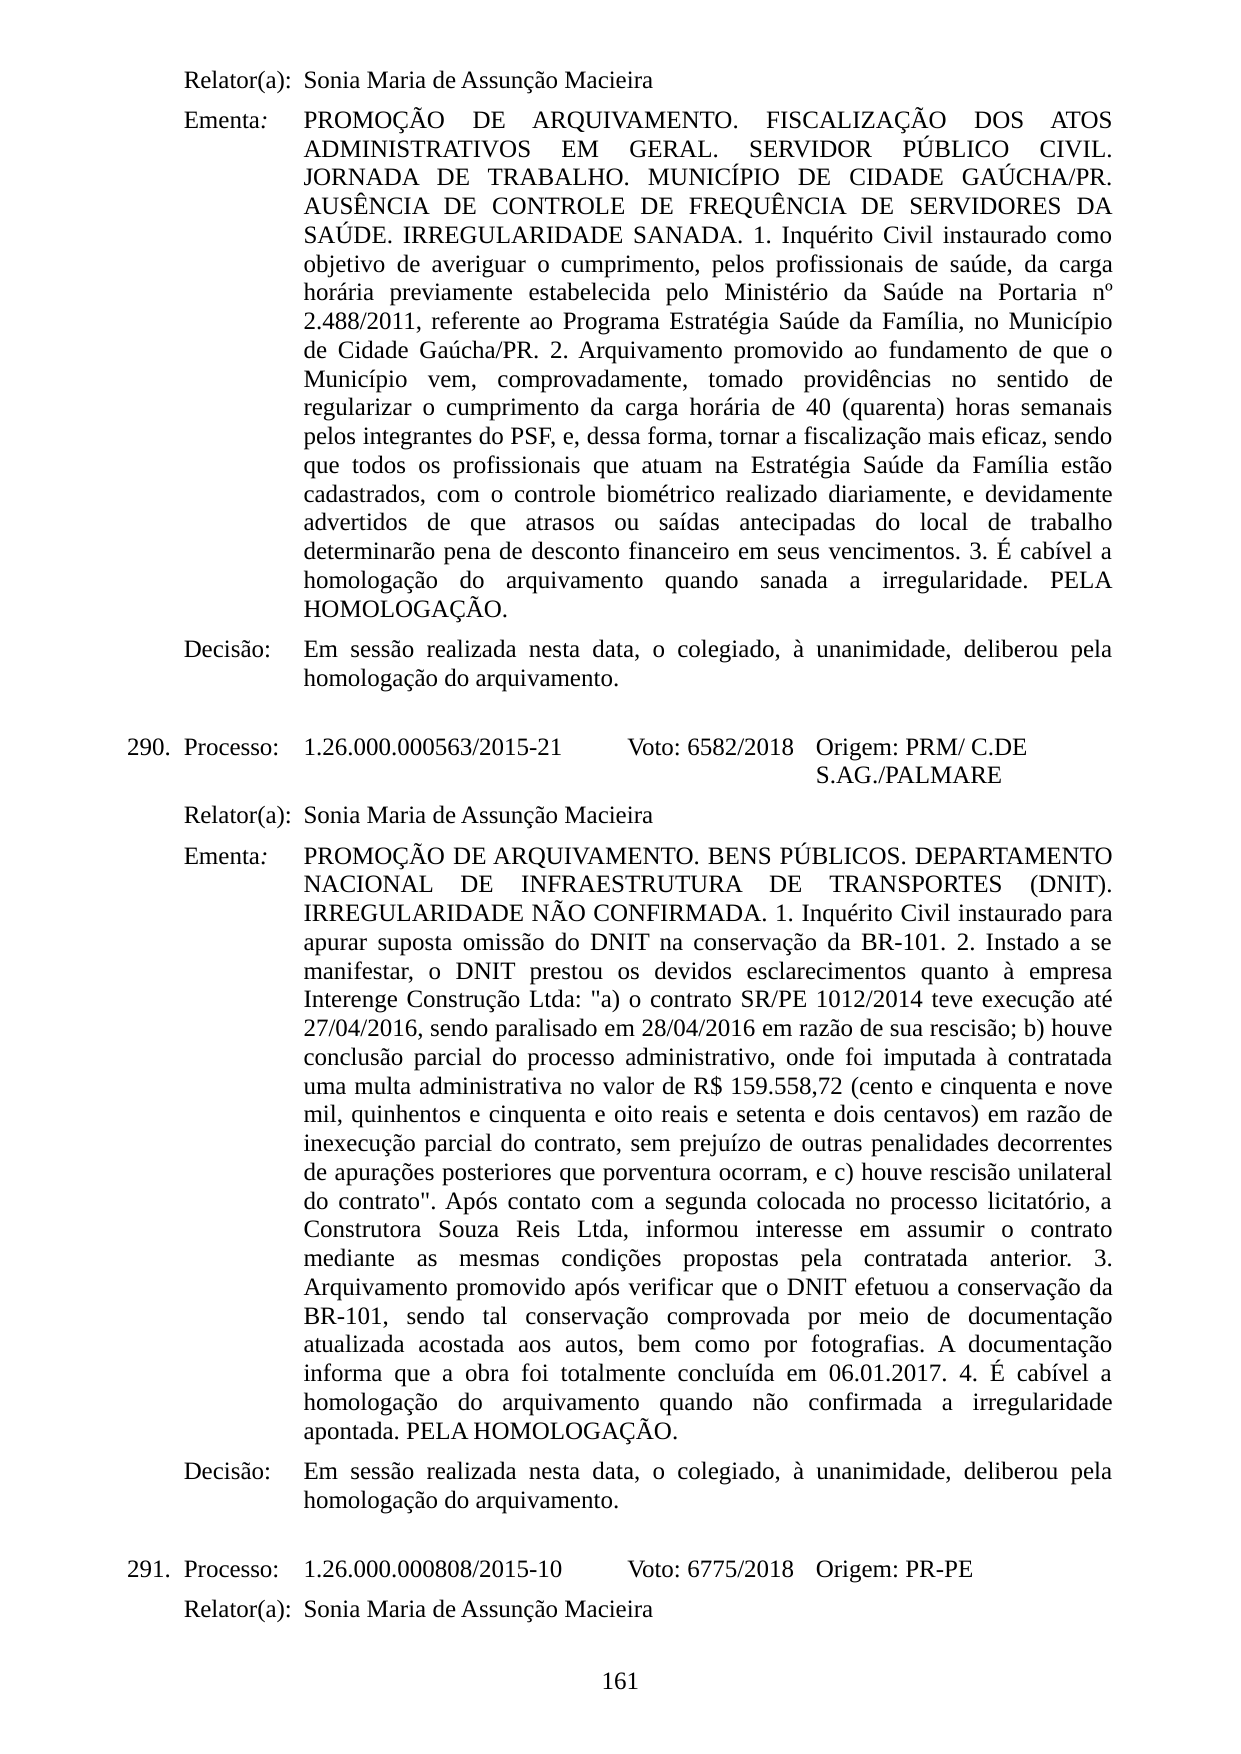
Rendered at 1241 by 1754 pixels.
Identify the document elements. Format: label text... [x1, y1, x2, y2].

table_cell Relator(a): [178, 59, 298, 99]
table_cell PROMOÇÃO DE ARQUIVAMENTO. BENS PÚBLICOS. DEPARTAMENTO NACIONAL DE INFRAESTRUTURA DE TRANSPORTES (DNIT). IRREGULARIDADE NÃO CONFIRMADA. 1. Inquérito Civil instaurado para apurar suposta omissão do DNIT na conservação da BR-101. 2. Instado a se manifestar, o DNIT prestou os devidos esclarecimentos quanto à empresa Interenge Construção Ltda: "a) o contrato SR/PE 1012/2014 teve execução até 27/04/2016, sendo paralisado em 28/04/2016 em razão de sua rescisão; b) houve conclusão parcial do processo administrativo, onde foi imputada à contratada uma multa administrativa no valor de R$ 159.558,72 (cento e cinquenta e nove mil, quinhentos e cinquenta e oito reais e setenta e dois centavos) em razão de inexecução parcial do contrato, sem prejuízo de outras penalidades decorrentes de apurações posteriores que porventura ocorram, e c) houve rescisão unilateral do contrato". Após contato com a segunda colocada no processo licitatório, a Construtora Souza Reis Ltda, informou interesse em assumir o contrato mediante as mesmas condições propostas pela contratada anterior. 3. Arquivamento promovido após verificar que o DNIT efetuou a conservação da BR-101, sendo tal conservação comprovada por meio de documentação atualizada acostada aos autos, bem como por fotografias. A documentação informa que a obra foi totalmente concluída em 06.01.2017. 4. É cabível a homologação do arquivamento quando não confirmada a irregularidade apontada. PELA HOMOLOGAÇÃO. [298, 835, 1119, 1450]
table_cell Sonia Maria de Assunção Macieira [298, 795, 1119, 835]
table_cell [121, 835, 178, 1450]
table_cell [121, 1450, 178, 1519]
table_header 290. [121, 726, 178, 795]
table_cell Ementa: [178, 835, 298, 1450]
table_header Voto: 6775/2018 [621, 1548, 810, 1588]
table_cell [121, 1588, 178, 1628]
table_cell Em sessão realizada nesta data, o colegiado, à unanimidade, deliberou pela homologação do arquivamento. [298, 628, 1119, 697]
table_header Processo: [178, 726, 298, 795]
table_cell Decisão: [178, 1450, 298, 1519]
table_header 1.26.000.000808/2015-10 [298, 1548, 621, 1588]
table_header Origem: PR-PE [810, 1548, 1119, 1588]
table_header Origem: PRM/ C.DE S.AG./PALMARE [810, 726, 1119, 795]
table_cell [121, 795, 178, 835]
table_cell PROMOÇÃO DE ARQUIVAMENTO. FISCALIZAÇÃO DOS ATOS ADMINISTRATIVOS EM GERAL. SERVIDOR PÚBLICO CIVIL. JORNADA DE TRABALHO. MUNICÍPIO DE CIDADE GAÚCHA/PR. AUSÊNCIA DE CONTROLE DE FREQUÊNCIA DE SERVIDORES DA SAÚDE. IRREGULARIDADE SANADA. 1. Inquérito Civil instaurado como objetivo de averiguar o cumprimento, pelos profissionais de saúde, da carga horária previamente estabelecida pelo Ministério da Saúde na Portaria nº 2.488/2011, referente ao Programa Estratégia Saúde da Família, no Município de Cidade Gaúcha/PR. 2. Arquivamento promovido ao fundamento de que o Município vem, comprovadamente, tomado providências no sentido de regularizar o cumprimento da carga horária de 40 (quarenta) horas semanais pelos integrantes do PSF, e, dessa forma, tornar a fiscalização mais eficaz, sendo que todos os profissionais que atuam na Estratégia Saúde da Família estão cadastrados, com o controle biométrico realizado diariamente, e devidamente advertidos de que atrasos ou saídas antecipadas do local de trabalho determinarão pena de desconto financeiro em seus vencimentos. 3. É cabível a homologação do arquivamento quando sanada a irregularidade. PELA HOMOLOGAÇÃO. [298, 99, 1119, 628]
table_cell Em sessão realizada nesta data, o colegiado, à unanimidade, deliberou pela homologação do arquivamento. [298, 1450, 1119, 1519]
table_header 1.26.000.000563/2015-21 [298, 726, 621, 795]
table_cell Decisão: [178, 628, 298, 697]
table_header 291. [121, 1548, 178, 1588]
table_header Processo: [178, 1548, 298, 1588]
table_cell [121, 628, 178, 697]
table_cell Sonia Maria de Assunção Macieira [298, 1588, 1119, 1628]
table_cell Relator(a): [178, 1588, 298, 1628]
table_cell [121, 99, 178, 628]
table_cell [121, 59, 178, 99]
table_cell Relator(a): [178, 795, 298, 835]
table_cell Sonia Maria de Assunção Macieira [298, 59, 1119, 99]
table_cell Ementa: [178, 99, 298, 628]
table_header Voto: 6582/2018 [621, 726, 810, 795]
